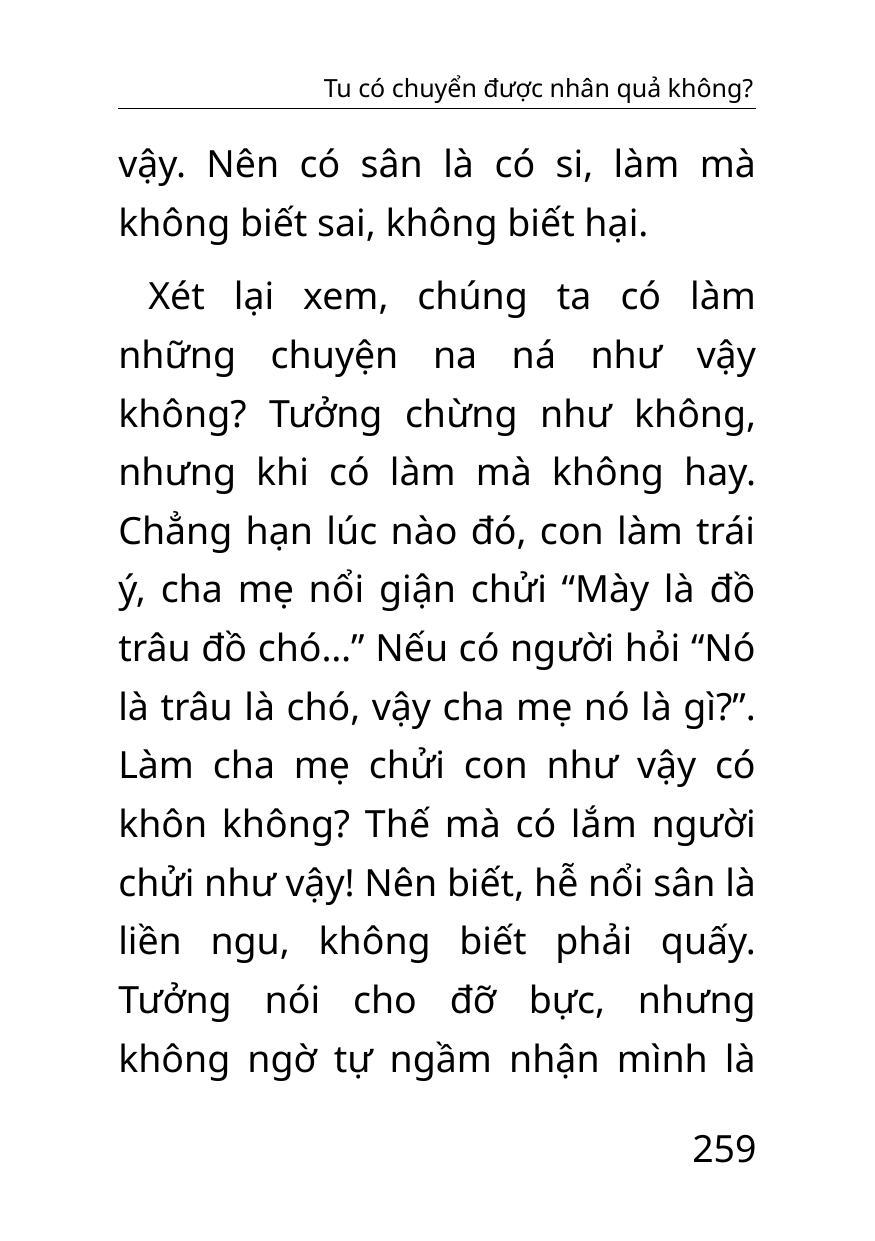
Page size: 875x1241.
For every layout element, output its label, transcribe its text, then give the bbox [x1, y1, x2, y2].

text vậy. Nên có sân là có si, làm mà không biết sai, không biết hại. [118, 138, 756, 247]
text Xét lại xem, chúng ta có làm những chuyện na ná như vậy không? Tưởng chừng như không, nhưng khi có làm mà không hay. Chẳng hạn lúc nào đó, con làm trái ý, cha mẹ nổi giận chửi “Mày là đồ trâu đồ chó…” Nếu có người hỏi “Nó là trâu là chó, vậy cha mẹ nó là gì?”. Làm cha mẹ chửi con như vậy có khôn không? Thế mà có lắm người chửi như vậy! Nên biết, hễ nổi sân là liền ngu, không biết phải quấy. Tưởng nói cho đỡ bực, nhưng không ngờ tự ngầm nhận mình là [118, 269, 756, 1083]
